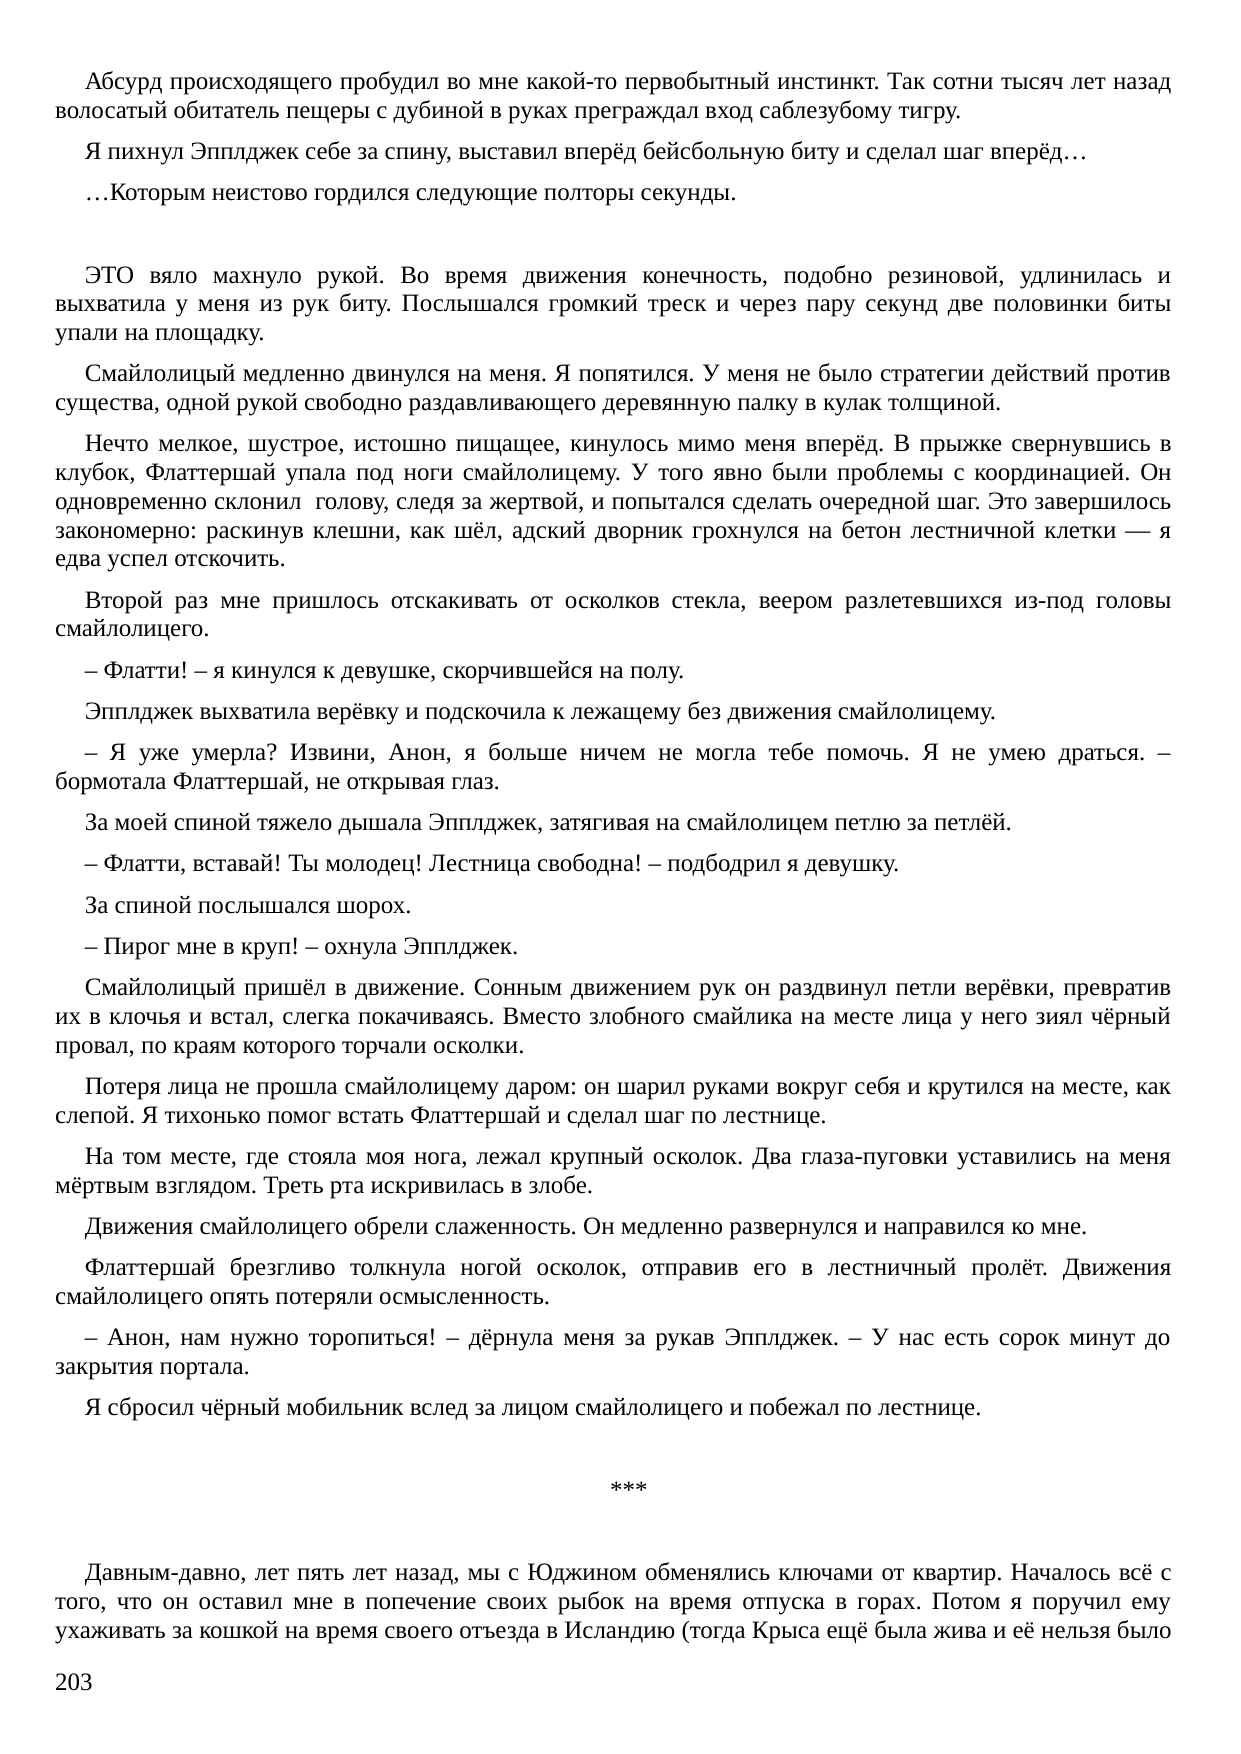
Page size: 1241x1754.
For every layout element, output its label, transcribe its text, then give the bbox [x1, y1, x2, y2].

text *** [55, 1475, 1173, 1503]
text Смайлолицый медленно двинулся на меня. Я попятился. У меня не было стратегии действий против существа, одной рукой свободно раздавливающего деревянную палку в кулак толщиной. [55, 358, 1173, 416]
text На том месте, где стояла моя нога, лежал крупный осколок. Два глаза-пуговки уставились на меня мёртвым взглядом. Треть рта искривилась в злобе. [55, 1141, 1173, 1198]
text – Флатти! – я кинулся к девушке, скорчившейся на полу. [55, 655, 1173, 683]
text За моей спиной тяжело дышала Эпплджек, затягивая на смайлолицем петлю за петлёй. [55, 807, 1173, 836]
text Смайлолицый пришёл в движение. Сонным движением рук он раздвинул петли верёвки, превратив их в клочья и встал, слегка покачиваясь. Вместо злобного смайлика на месте лица у него зиял чёрный провал, по краям которого торчали осколки. [55, 972, 1173, 1058]
text Эпплджек выхватила верёвку и подскочила к лежащему без движения смайлолицему. [55, 696, 1173, 725]
text ЭТО вяло махнуло рукой. Во время движения конечность, подобно резиновой, удлинилась и выхватила у меня из рук биту. Послышался громкий треск и через пару секунд две половинки биты упали на площадку. [55, 260, 1173, 346]
text Давным-давно, лет пять лет назад, мы с Юджином обменялись ключами от квартир. Началось всё с того, что он оставил мне в попечение своих рыбок на время отпуска в горах. Потом я поручил ему ухаживать за кошкой на время своего отъезда в Исландию (тогда Крыса ещё была жива и её нельзя было [55, 1557, 1173, 1643]
text …Которым неистово гордился следующие полторы секунды. [55, 177, 1173, 206]
text – Анон, нам нужно торопиться! – дёрнула меня за рукав Эпплджек. – У нас есть сорок минут до закрытия портала. [55, 1322, 1173, 1380]
text Я сбросил чёрный мобильник вслед за лицом смайлолицего и побежал по лестнице. [55, 1392, 1173, 1421]
text Движения смайлолицего обрели слаженность. Он медленно развернулся и направился ко мне. [55, 1211, 1173, 1240]
text Второй раз мне пришлось отскакивать от осколков стекла, веером разлетевшихся из-под головы смайлолицего. [55, 585, 1173, 642]
text Абсурд происходящего пробудил во мне какой-то первобытный инстинкт. Так сотни тысяч лет назад волосатый обитатель пещеры с дубиной в руках преграждал вход саблезубому тигру. [55, 66, 1173, 123]
text Нечто мелкое, шустрое, истошно пищащее, кинулось мимо меня вперёд. В прыжке свернувшись в клубок, Флаттершай упала под ноги смайлолицему. У того явно были проблемы с координацией. Он одновременно склонил голову, следя за жертвой, и попытался сделать очередной шаг. Это завершилось закономерно: раскинув клешни, как шёл, адский дворник грохнулся на бетон лестничной клетки — я едва успел отскочить. [55, 428, 1173, 572]
text – Я уже умерла? Извини, Анон, я больше ничем не могла тебе помочь. Я не умею драться. – бормотала Флаттершай, не открывая глаз. [55, 737, 1173, 795]
text – Пирог мне в круп! – охнула Эпплджек. [55, 931, 1173, 960]
text Потеря лица не прошла смайлолицему даром: он шарил руками вокруг себя и крутился на месте, как слепой. Я тихонько помог встать Флаттершай и сделал шаг по лестнице. [55, 1071, 1173, 1128]
text Я пихнул Эпплджек себе за спину, выставил вперёд бейсбольную биту и сделал шаг вперёд… [55, 136, 1173, 165]
text – Флатти, вставай! Ты молодец! Лестница свободна! – подбодрил я девушку. [55, 848, 1173, 877]
text За спиной послышался шорох. [55, 890, 1173, 918]
text Флаттершай брезгливо толкнула ногой осколок, отправив его в лестничный пролёт. Движения смайлолицего опять потеряли осмысленность. [55, 1252, 1173, 1310]
